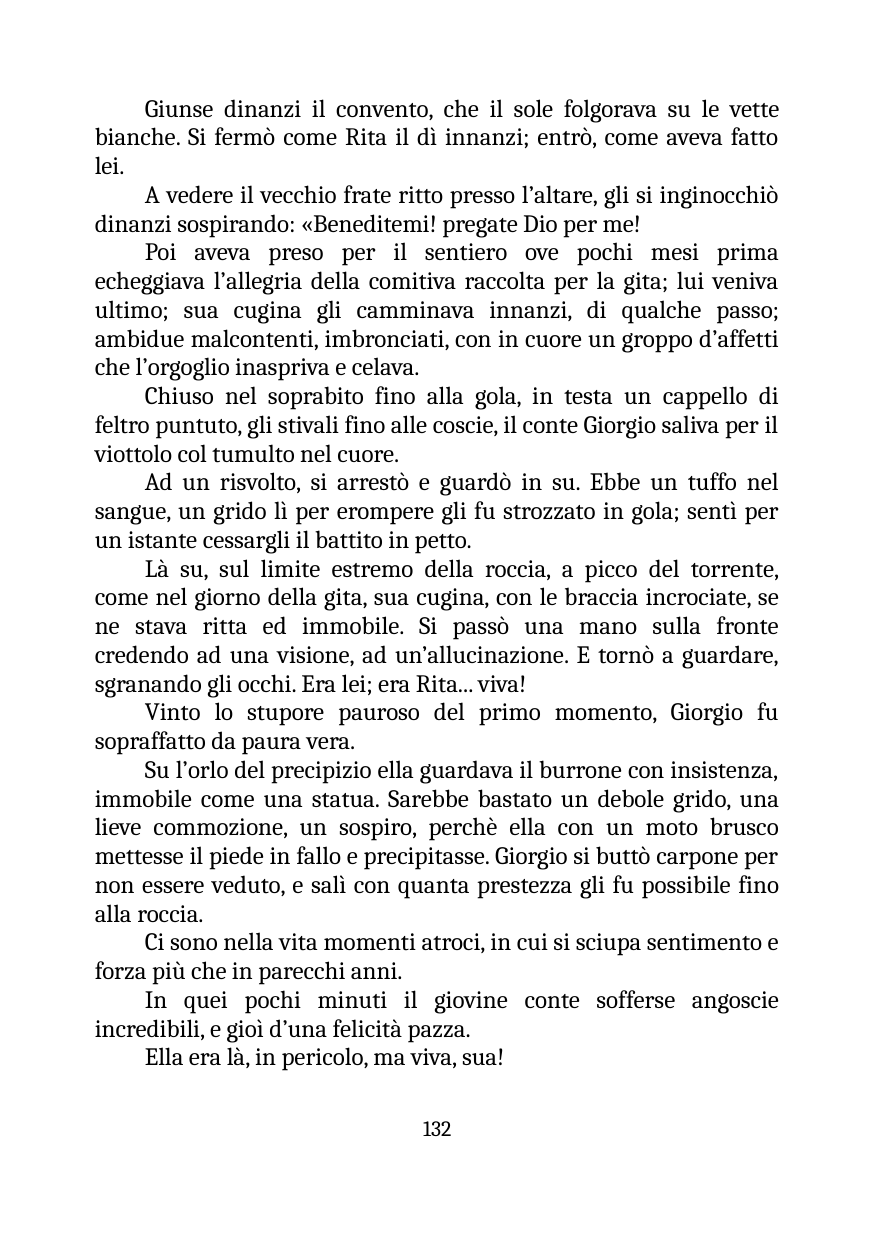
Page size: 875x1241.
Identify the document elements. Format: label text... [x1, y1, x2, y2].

text Poi aveva preso per il sentiero ove pochi mesi prima echeggiava l’allegria della comitiva raccolta per la gita; lui veniva ultimo; sua cugina gli camminava innanzi, di qualche passo; ambidue malcontenti, imbronciati, con in cuore un groppo d’affetti che l’orgoglio inaspriva e celava. [94, 238, 779, 382]
text Ci sono nella vita momenti atroci, in cui si sciupa sentimento e forza più che in parecchi anni. [94, 928, 779, 986]
text Ella era là, in pericolo, ma viva, sua! [94, 1043, 779, 1072]
text A vedere il vecchio frate ritto presso l’altare, gli si inginocchiò dinanzi sospirando: «Beneditemi! pregate Dio per me! [94, 181, 779, 238]
text Su l’orlo del precipizio ella guardava il burrone con insistenza, immobile come una statua. Sarebbe bastato un debole grido, una lieve commozione, un sospiro, perchè ella con un moto brusco mettesse il piede in fallo e precipitasse. Giorgio si buttò carpone per non essere veduto, e salì con quanta prestezza gli fu possibile fino alla roccia. [94, 756, 779, 928]
text Là su, sul limite estremo della roccia, a picco del torrente, come nel giorno della gita, sua cugina, con le braccia incrociate, se ne stava ritta ed immobile. Si passò una mano sulla fronte credendo ad una visione, ad un’allucinazione. E tornò a guardare, sgranando gli occhi. Era lei; era Rita... viva! [94, 554, 779, 698]
text Ad un risvolto, si arrestò e guardò in su. Ebbe un tuffo nel sangue, un grido lì per erompere gli fu strozzato in gola; sentì per un istante cessargli il battito in petto. [94, 468, 779, 554]
text Vinto lo stupore pauroso del primo momento, Giorgio fu sopraffatto da paura vera. [94, 698, 779, 756]
text Giunse dinanzi il convento, che il sole folgorava su le vette bianche. Si fermò come Rita il dì innanzi; entrò, come aveva fatto lei. [94, 94, 779, 181]
text In quei pochi minuti il giovine conte sofferse angoscie incredibili, e gioì d’una felicità pazza. [94, 986, 779, 1043]
text Chiuso nel soprabito fino alla gola, in testa un cappello di feltro puntuto, gli stivali fino alle coscie, il conte Giorgio saliva per il viottolo col tumulto nel cuore. [94, 382, 779, 468]
